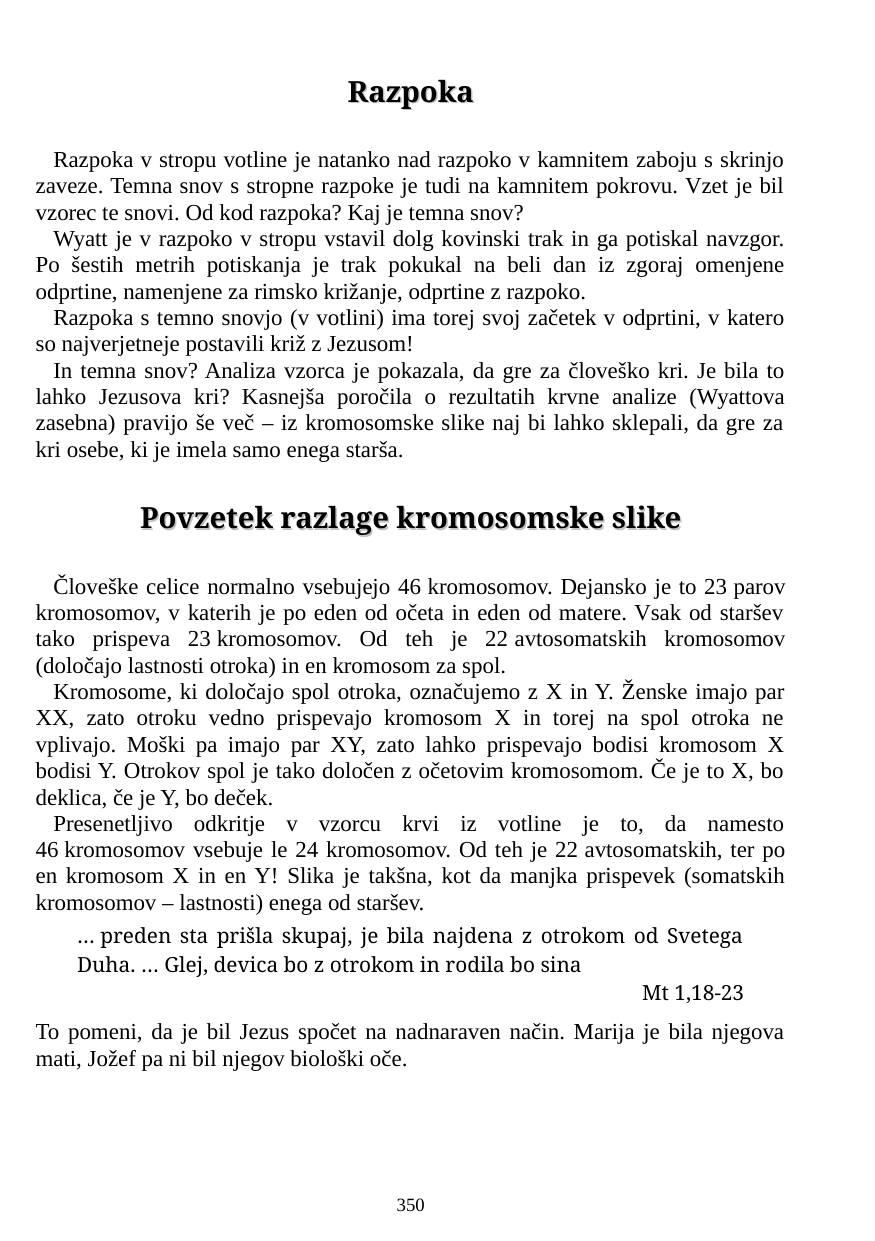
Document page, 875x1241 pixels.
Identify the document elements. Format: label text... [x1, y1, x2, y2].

text Človeške celice normalno vsebujejo 46 kromosomov. Dejansko je to 23 parov kromosomov, v katerih je po eden od očeta in eden od matere. Vsak od staršev tako prispeva 23 kromosomov. Od teh je 22 avtosomatskih kromosomov (določajo lastnosti otroka) in en kromosom za spol. [35, 573, 786, 678]
text Razpoka s temno snovjo (v votlini) ima torej svoj začetek v odprtini, v katero so najverjetneje postavili križ z Jezusom! [35, 304, 786, 357]
text To pomeni, da je bil Jezus spočet na nadnaraven način. Marija je bila njegova mati, Jožef pa ni bil njegov biološki oče. [35, 1018, 786, 1071]
text Kromosome, ki določajo spol otroka, označujemo z X in Y. Ženske imajo par XX, zato otroku vedno prispevajo kromosom X in torej na spol otroka ne vplivajo. Moški pa imajo par XY, zato lahko prispevajo bodisi kromosom X bodisi Y. Otrokov spol je tako določen z očetovim kromosomom. Če je to X, bo deklica, če je Y, bo deček. [35, 678, 786, 810]
text Presenetljivo odkritje v vzorcu krvi iz votline je to, da namesto 46 kromosomov vsebuje le 24 kromosomov. Od teh je 22 avtosomatskih, ter po en kromosom X in en Y! Slika je takšna, kot da manjka prispevek (somatskih kromosomov – lastnosti) enega od staršev. [35, 810, 786, 915]
subtitle Povzetek razlage kromosomske slike [35, 498, 786, 537]
text Wyatt je v razpoko v stropu vstavil dolg kovinski trak in ga potiskal navzgor. Po šestih metrih potiskanja je trak pokukal na beli dan iz zgoraj omenjene odprtine, namenjene za rimsko križanje, odprtine z razpoko. [35, 225, 786, 304]
text In temna snov? Analiza vzorca je pokazala, da gre za človeško kri. Je bila to lahko Jezusova kri? Kasnejša poročila o rezultatih krvne analize (Wyattova zasebna) pravijo še več – iz kromosomske slike naj bi lahko sklepali, da gre za kri osebe, ki je imela samo enega starša. [35, 357, 786, 462]
subtitle Razpoka [35, 71, 786, 111]
text Razpoka v stropu votline je natanko nad razpoko v kamnitem zaboju s skrinjo zaveze. Temna snov s stropne razpoke je tudi na kamnitem pokrovu. Vzet je bil vzorec te snovi. Od kod razpoka? Kaj je temna snov? [35, 146, 786, 225]
text … preden sta prišla skupaj, je bila najdena z otrokom od Svetega Duha. … Glej, devica bo z otrokom in rodila bo sina Mt 1,18-23 [77, 921, 744, 1007]
